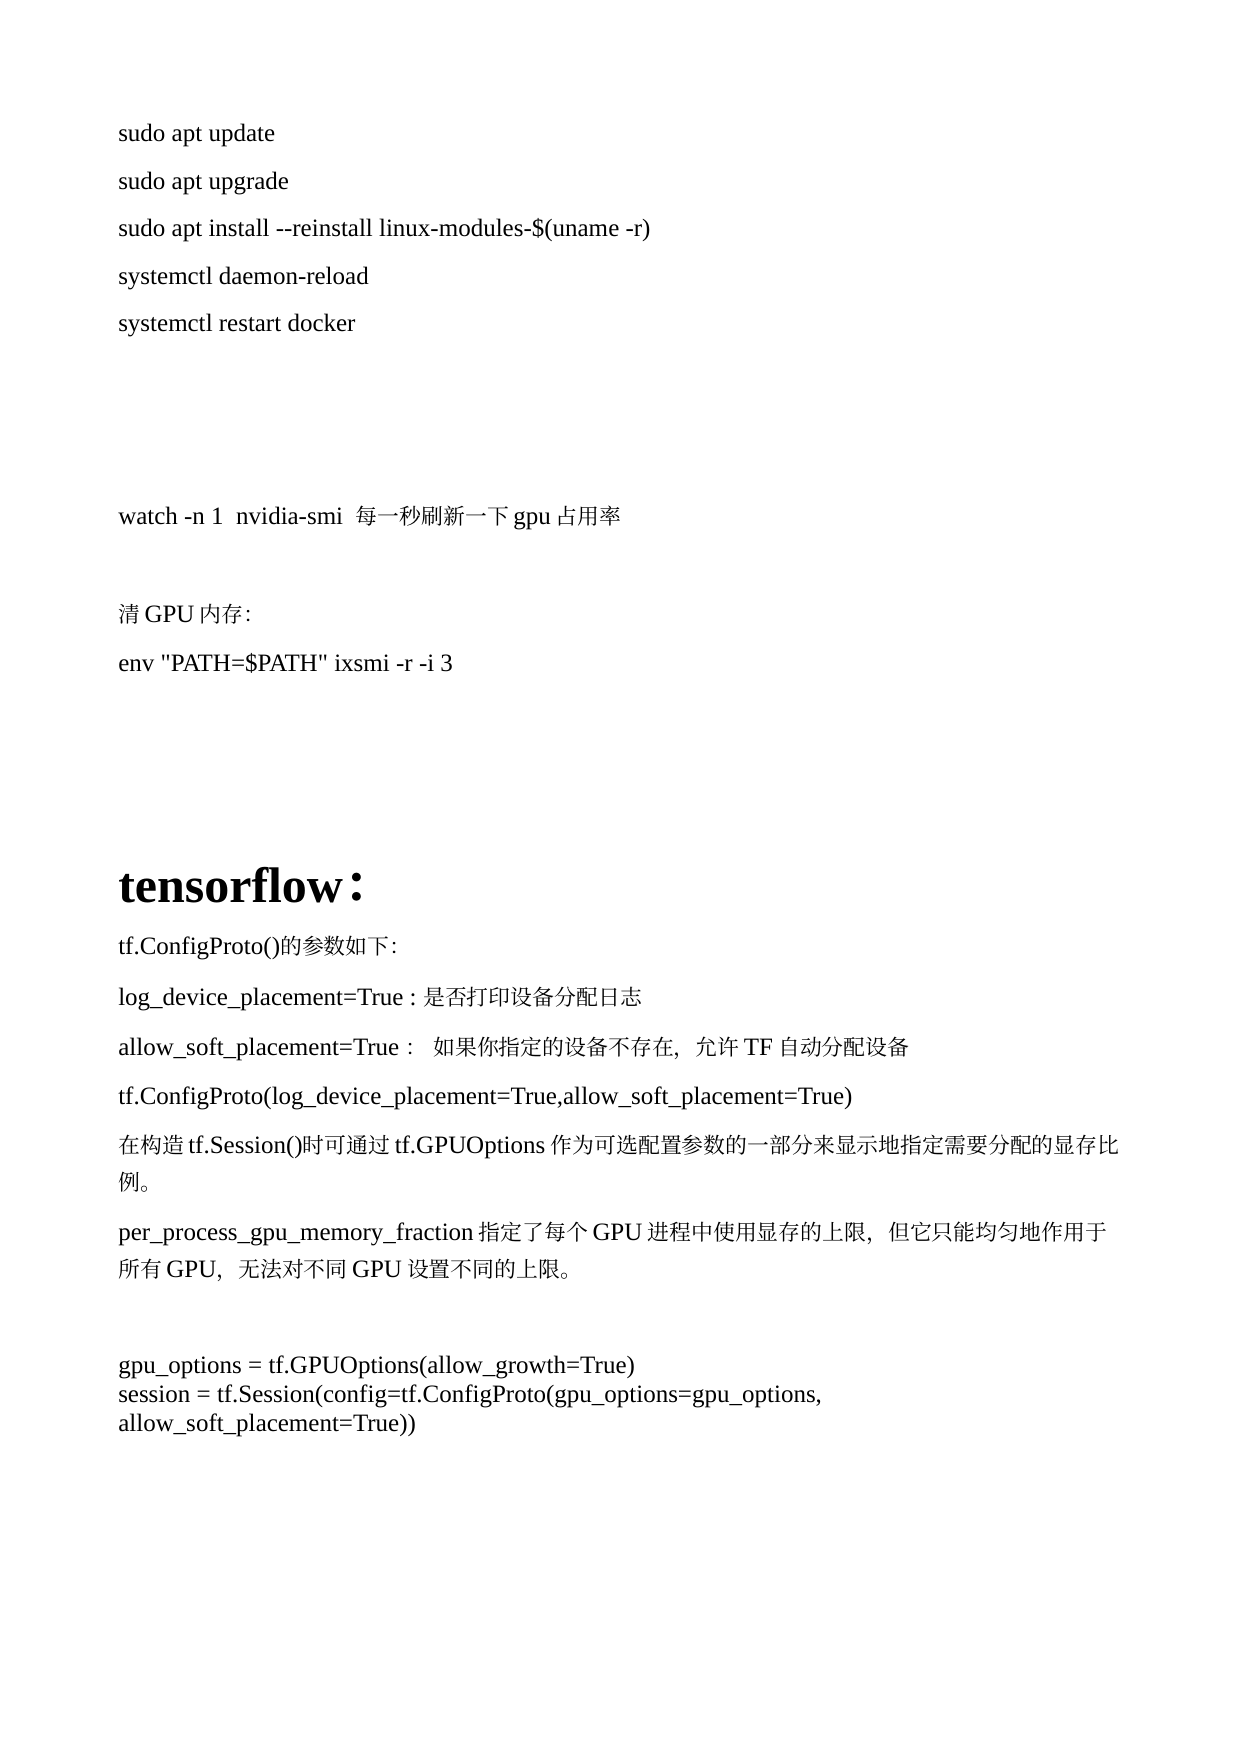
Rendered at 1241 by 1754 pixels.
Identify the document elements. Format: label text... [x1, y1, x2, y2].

subtitle tensorflow： [118, 844, 1122, 916]
text watch -n 1 nvidia-smi 每一秒刷新一下gpu占用率 [118, 499, 1122, 530]
text sudo apt install --reinstall linux-modules-$(uname -r) [118, 213, 1122, 242]
text sudo apt upgrade [118, 166, 1122, 194]
text 在构造tf.Session()时可通过tf.GPUOptions作为可选配置参数的一部分来显示地指定需要分配的显存比例。 [118, 1129, 1122, 1196]
text gpu_options = tf.GPUOptions(allow_growth=True) [118, 1350, 1122, 1379]
text sudo apt update [118, 118, 1122, 147]
text tf.ConfigProto(log_device_placement=True,allow_soft_placement=True) [118, 1081, 1122, 1110]
text allow_soft_placement=True ： 如果你指定的设备不存在，允许TF自动分配设备 [118, 1030, 1122, 1062]
text tf.ConfigProto()的参数如下： [118, 929, 1122, 960]
text session = tf.Session(config=tf.ConfigProto(gpu_options=gpu_options, allow_soft_placement=True)) [118, 1379, 1122, 1436]
text per_process_gpu_memory_fraction指定了每个GPU进程中使用显存的上限，但它只能均匀地作用于所有GPU，无法对不同GPU设置不同的上限。 [118, 1216, 1122, 1283]
text systemctl restart docker [118, 308, 1122, 337]
text env "PATH=$PATH" ixsmi -r -i 3 [118, 648, 1122, 677]
text 清GPU内存： [118, 597, 1122, 629]
text log_device_placement=True : 是否打印设备分配日志 [118, 980, 1122, 1011]
text systemctl daemon-reload [118, 261, 1122, 290]
